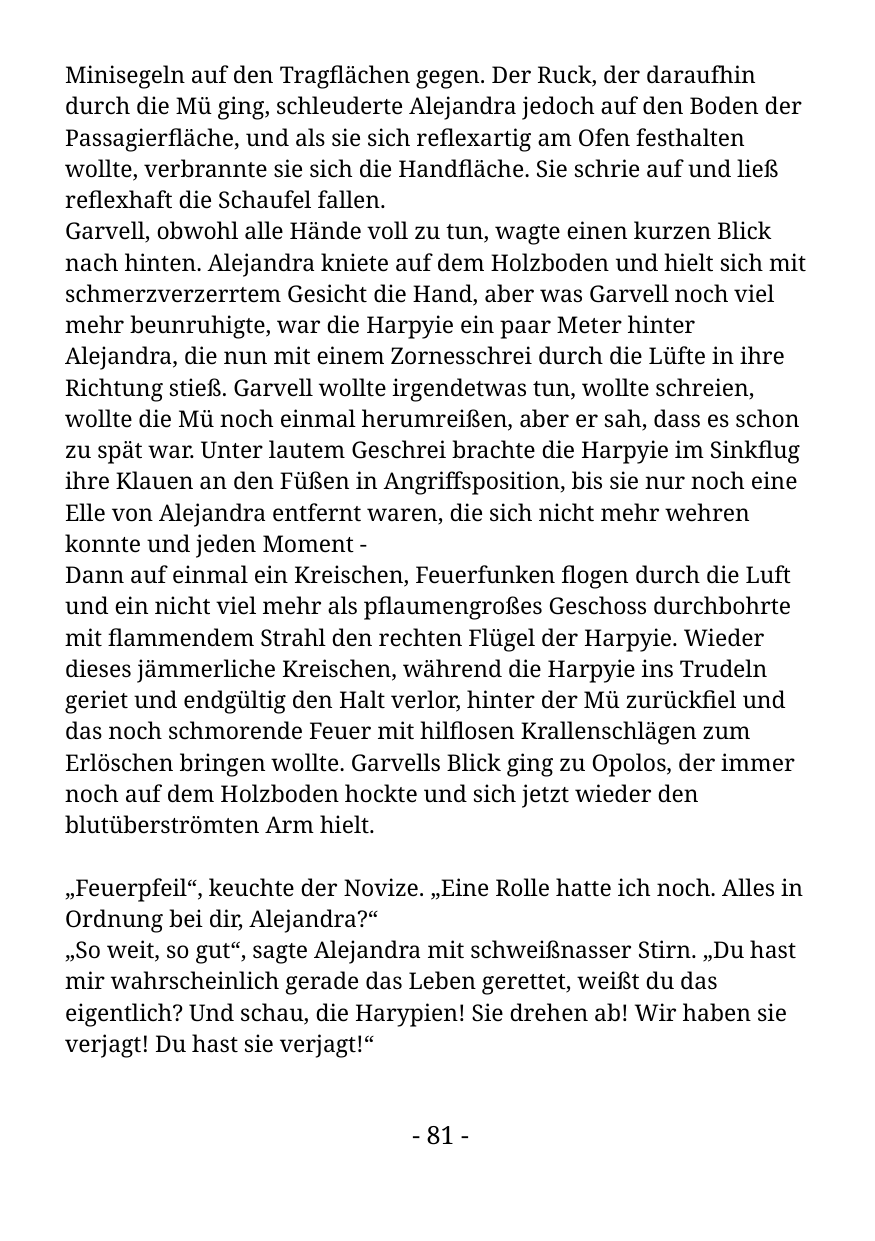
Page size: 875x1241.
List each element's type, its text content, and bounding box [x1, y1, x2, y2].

text Dann auf einmal ein Kreischen, Feuerfunken flogen durch die Luft und ein nicht viel mehr als pflaumengroßes Geschoss durchbohrte mit flammendem Strahl den rechten Flügel der Harpyie. Wieder dieses jämmerliche Kreischen, während die Harpyie ins Trudeln geriet und endgültig den Halt verlor, hinter der Mü zurückfiel und das noch schmorende Feuer mit hilflosen Krallenschlägen zum Erlöschen bringen wollte. Garvells Blick ging zu Opolos, der immer noch auf dem Holzboden hockte und sich jetzt wieder den blutüberströmten Arm hielt. [65, 559, 809, 840]
text „So weit, so gut“, sagte Alejandra mit schweißnasser Stirn. „Du hast mir wahrscheinlich gerade das Leben gerettet, weißt du das eigentlich? Und schau, die Harypien! Sie drehen ab! Wir haben sie verjagt! Du hast sie verjagt!“ [65, 934, 809, 1059]
text Garvell, obwohl alle Hände voll zu tun, wagte einen kurzen Blick nach hinten. Alejandra kniete auf dem Holzboden und hielt sich mit schmerzverzerrtem Gesicht die Hand, aber was Garvell noch viel mehr beunruhigte, war die Harpyie ein paar Meter hinter Alejandra, die nun mit einem Zornesschrei durch die Lüfte in ihre Richtung stieß. Garvell wollte irgendetwas tun, wollte schreien, wollte die Mü noch einmal herumreißen, aber er sah, dass es schon zu spät war. Unter lautem Geschrei brachte die Harpyie im Sinkflug ihre Klauen an den Füßen in Angriffsposition, bis sie nur noch eine Elle von Alejandra entfernt waren, die sich nicht mehr wehren konnte und jeden Moment - [65, 215, 809, 559]
text Minisegeln auf den Tragflächen gegen. Der Ruck, der daraufhin durch die Mü ging, schleuderte Alejandra jedoch auf den Boden der Passagierfläche, und als sie sich reflexartig am Ofen festhalten wollte, verbrannte sie sich die Handfläche. Sie schrie auf und ließ reflexhaft die Schaufel fallen. [65, 59, 809, 215]
text „Feuerpfeil“, keuchte der Novize. „Eine Rolle hatte ich noch. Alles in Ordnung bei dir, Alejandra?“ [65, 872, 809, 934]
